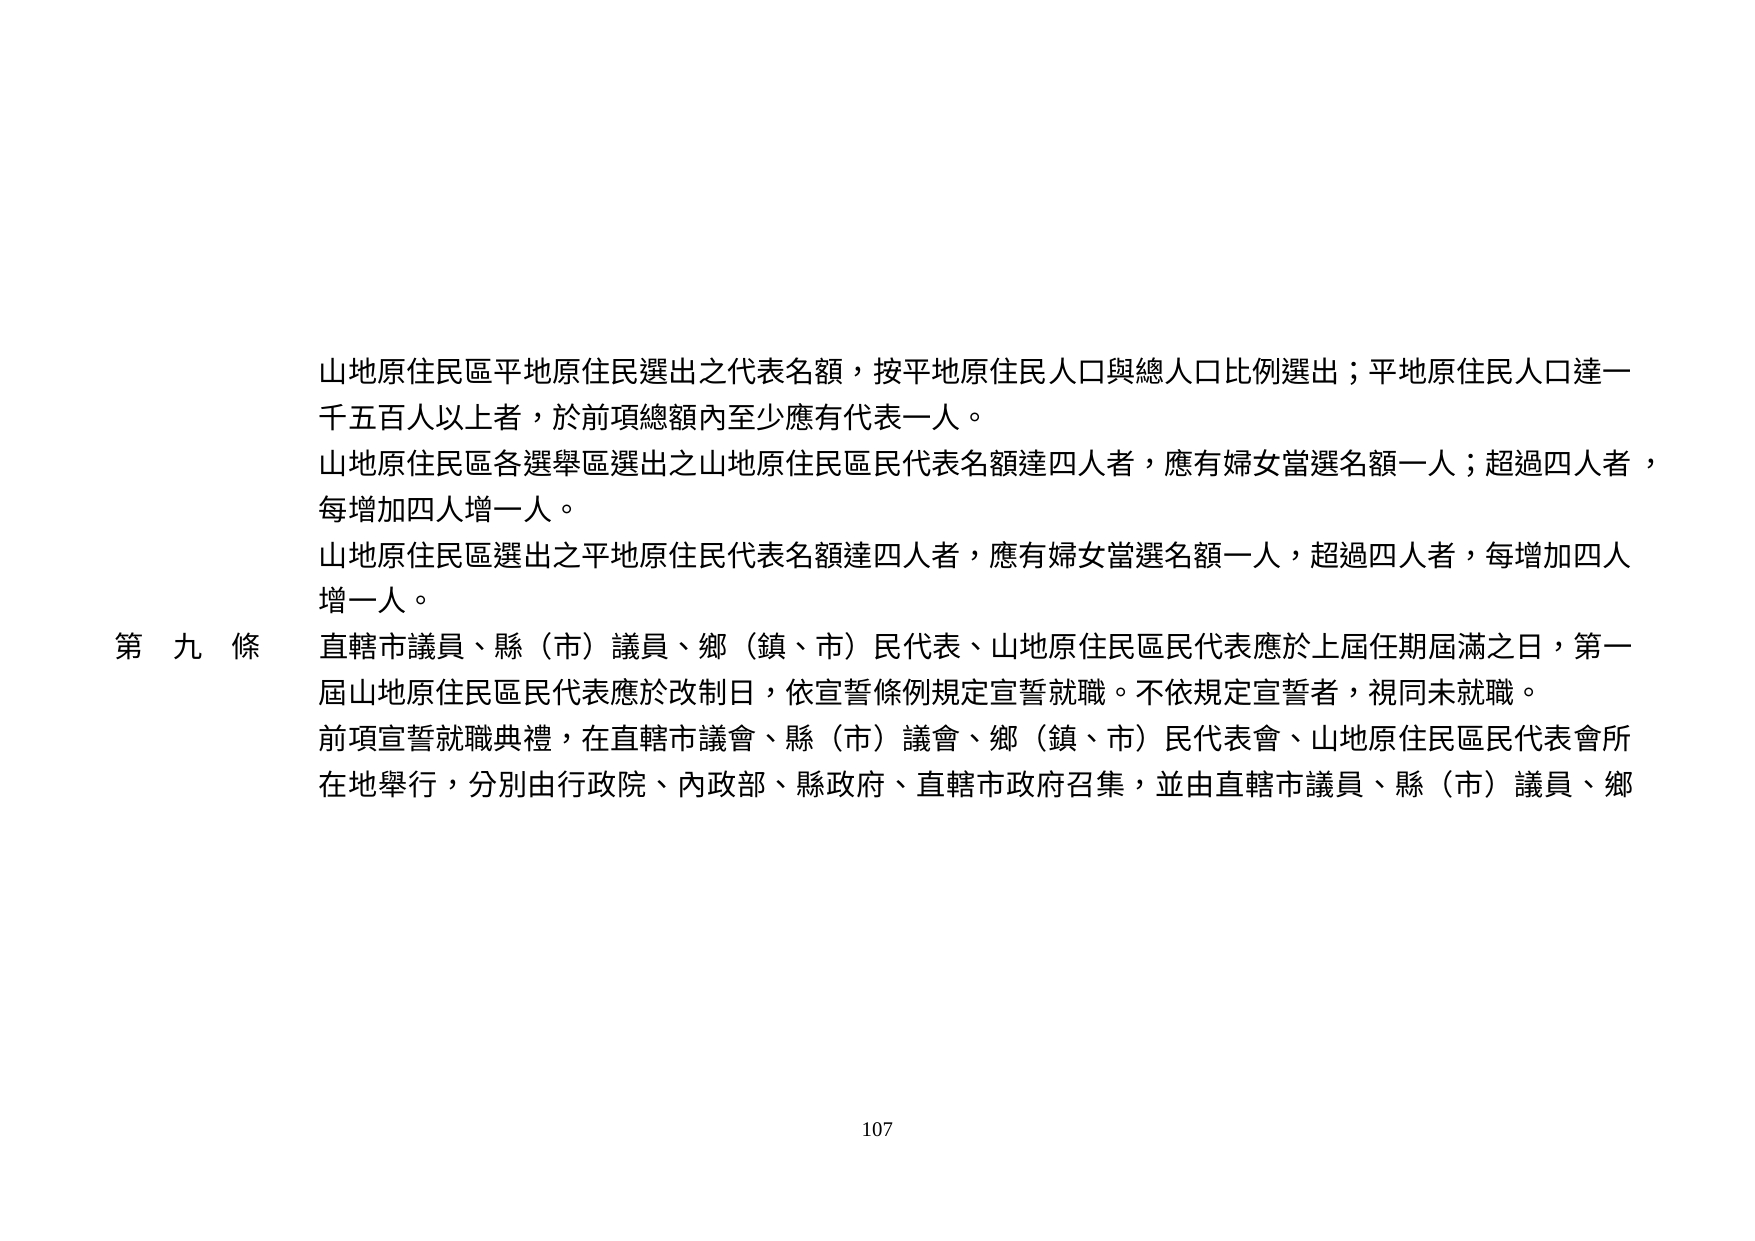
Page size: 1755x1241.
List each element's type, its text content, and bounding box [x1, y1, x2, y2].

text 第 九 條 直轄市議員、縣（市）議員、鄉（鎮、市）民代表、山地原住民區民代表應於上屆任期屆滿之日，第一屆山地原住民區民代表應於改制日，依宣誓條例規定宣誓就職。不依規定宣誓者，視同未就職。 [114, 621, 1636, 713]
text 山地原住民區選出之平地原住民代表名額達四人者，應有婦女當選名額一人，超過四人者，每增加四人增一人。 [114, 529, 1636, 621]
text 前項宣誓就職典禮，在直轄市議會、縣（市）議會、鄉（鎮、市）民代表會、山地原住民區民代表會所在地舉行，分別由行政院、內政部、縣政府、直轄市政府召集，並由直轄市議員、縣（市）議員、鄉 [114, 713, 1636, 804]
text 山地原住民區平地原住民選出之代表名額，按平地原住民人口與總人口比例選出；平地原住民人口達一千五百人以上者，於前項總額內至少應有代表一人。 [114, 346, 1636, 438]
text 山地原住民區各選舉區選出之山地原住民區民代表名額達四人者，應有婦女當選名額一人；超過四人者，每增加四人增一人。 [114, 438, 1636, 529]
